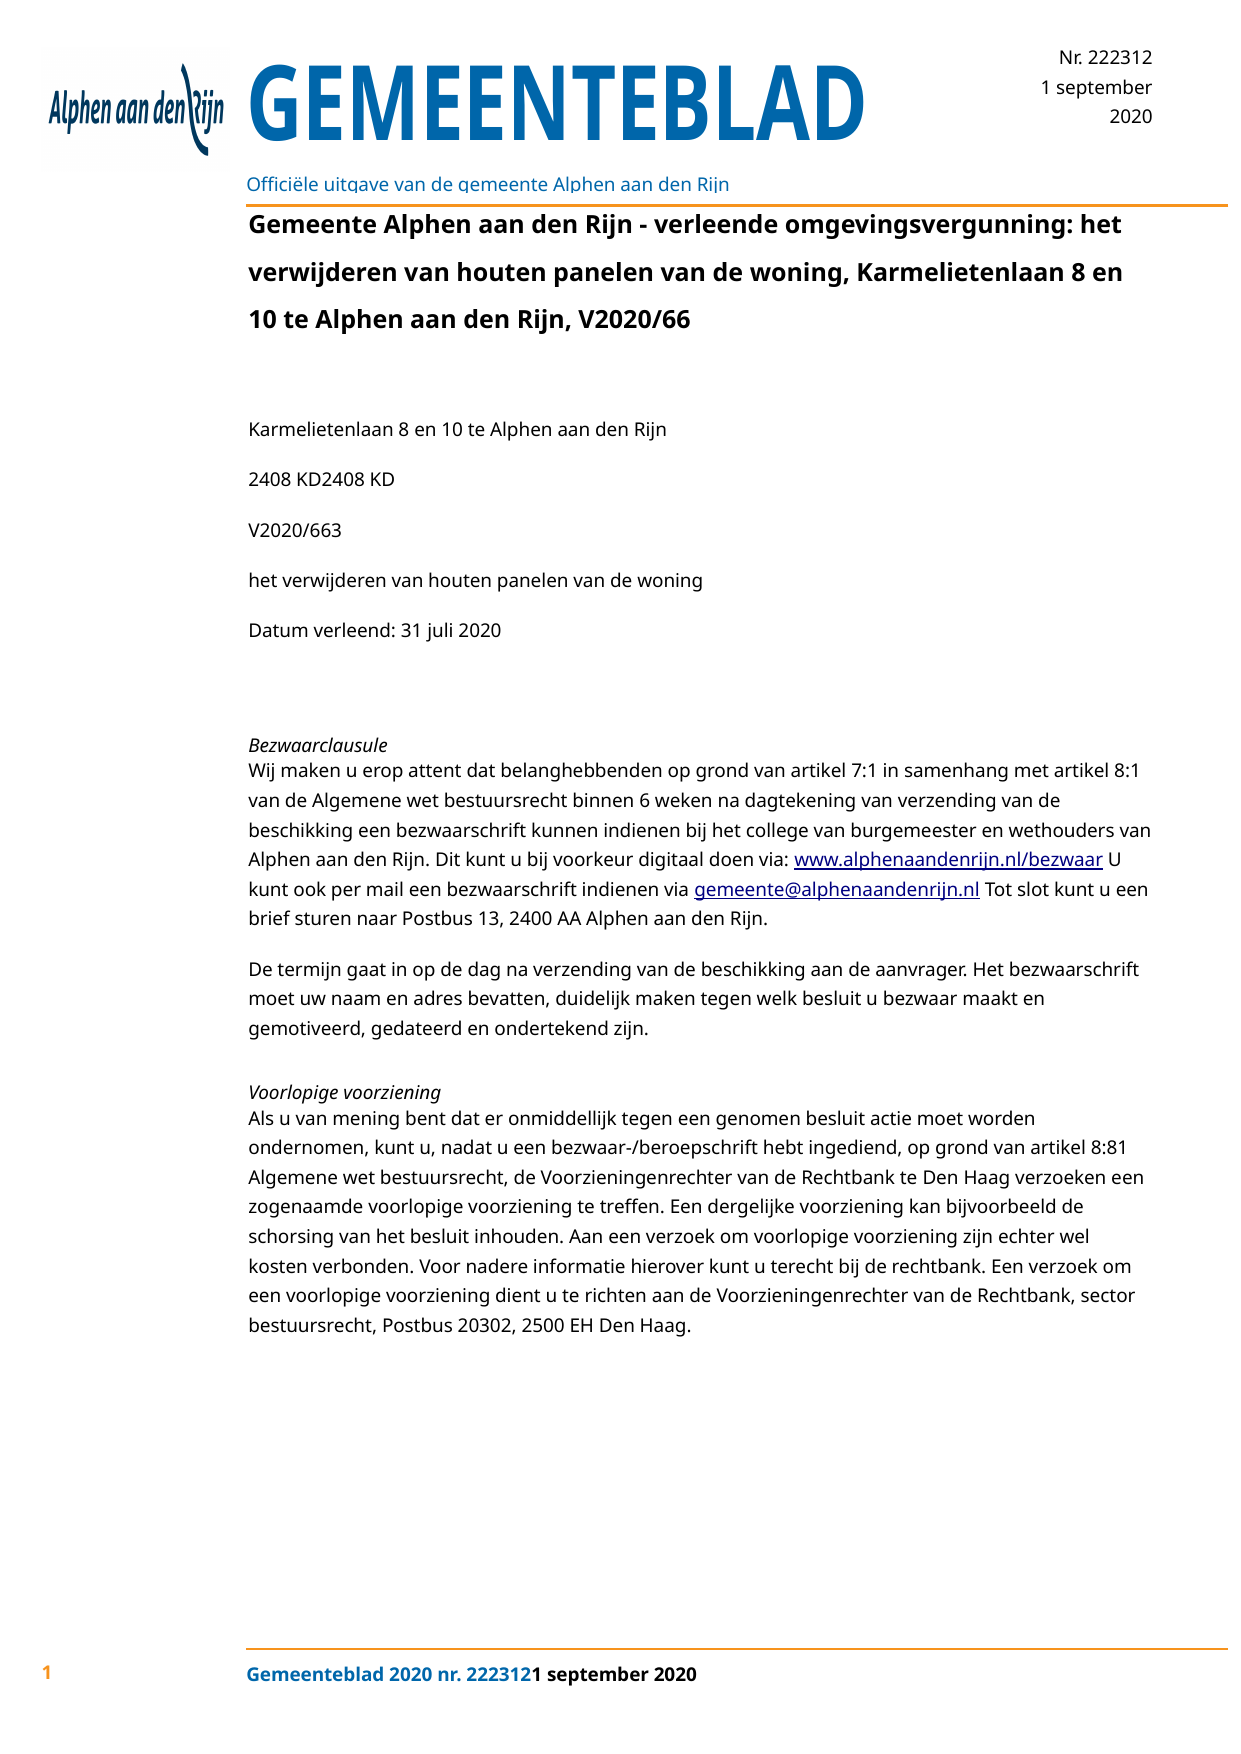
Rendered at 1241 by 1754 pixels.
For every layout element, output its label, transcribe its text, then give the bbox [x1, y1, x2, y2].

text Voorlopige voorziening [248, 1079, 1152, 1105]
text Datum verleend: 31 juli 2020 [248, 618, 1152, 643]
text Als u van mening bent dat er onmiddellijk tegen een genomen besluit actie moet worden ondernomen, kunt u, nadat u een bezwaar-/beroepschrift hebt ingediend, op grond van artikel 8:81 Algemene wet bestuursrecht, de Voorzieningenrechter van de Rechtbank te Den Haag verzoeken een zogenaamde voorlopige voorziening te treffen. Een dergelijke voorziening kan bijvoorbeeld de schorsing van het besluit inhouden. Aan een verzoek om voorlopige voorziening zijn echter wel kosten verbonden. Voor nadere informatie hierover kunt u terecht bij de rechtbank. Een verzoek om een voorlopige voorziening dient u te richten aan de Voorzieningenrechter van de Rechtbank, sector bestuursrecht, Postbus 20302, 2500 EH Den Haag. [248, 1105, 1152, 1338]
text Bezwaarclausule [248, 732, 1152, 758]
text Wij maken u erop attent dat belanghebbenden op grond van artikel 7:1 in samenhang met artikel 8:1 van de Algemene wet bestuursrecht binnen 6 weken na dagtekening van verzending van de beschikking een bezwaarschrift kunnen indienen bij het college van burgemeester en wethouders van Alphen aan den Rijn. Dit kunt u bij voorkeur digitaal doen via: www.alphenaandenrijn.nl/bezwaar U kunt ook per mail een bezwaarschrift indienen via gemeente@alphenaandenrijn.nl Tot slot kunt u een brief sturen naar Postbus 13, 2400 AA Alphen aan den Rijn. [248, 758, 1152, 931]
text het verwijderen van houten panelen van de woning [248, 567, 1152, 593]
text De termijn gaat in op de dag na verzending van de beschikking aan de aanvrager. Het bezwaarschrift moet uw naam en adres bevatten, duidelijk maken tegen welk besluit u bezwaar maakt en gemotiveerd, gedateerd en ondertekend zijn. [248, 956, 1152, 1041]
text Gemeente Alphen aan den Rijn - verleende omgevingsvergunning: het verwijderen van houten panelen van de woning, Karmelietenlaan 8 en 10 te Alphen aan den Rijn, V2020/66 [248, 207, 1152, 336]
text Karmelietenlaan 8 en 10 te Alphen aan den Rijn [248, 416, 1152, 442]
text 2408 KD2408 KD [248, 466, 1152, 492]
picture [41, 47, 231, 172]
text V2020/663 [248, 517, 1152, 542]
